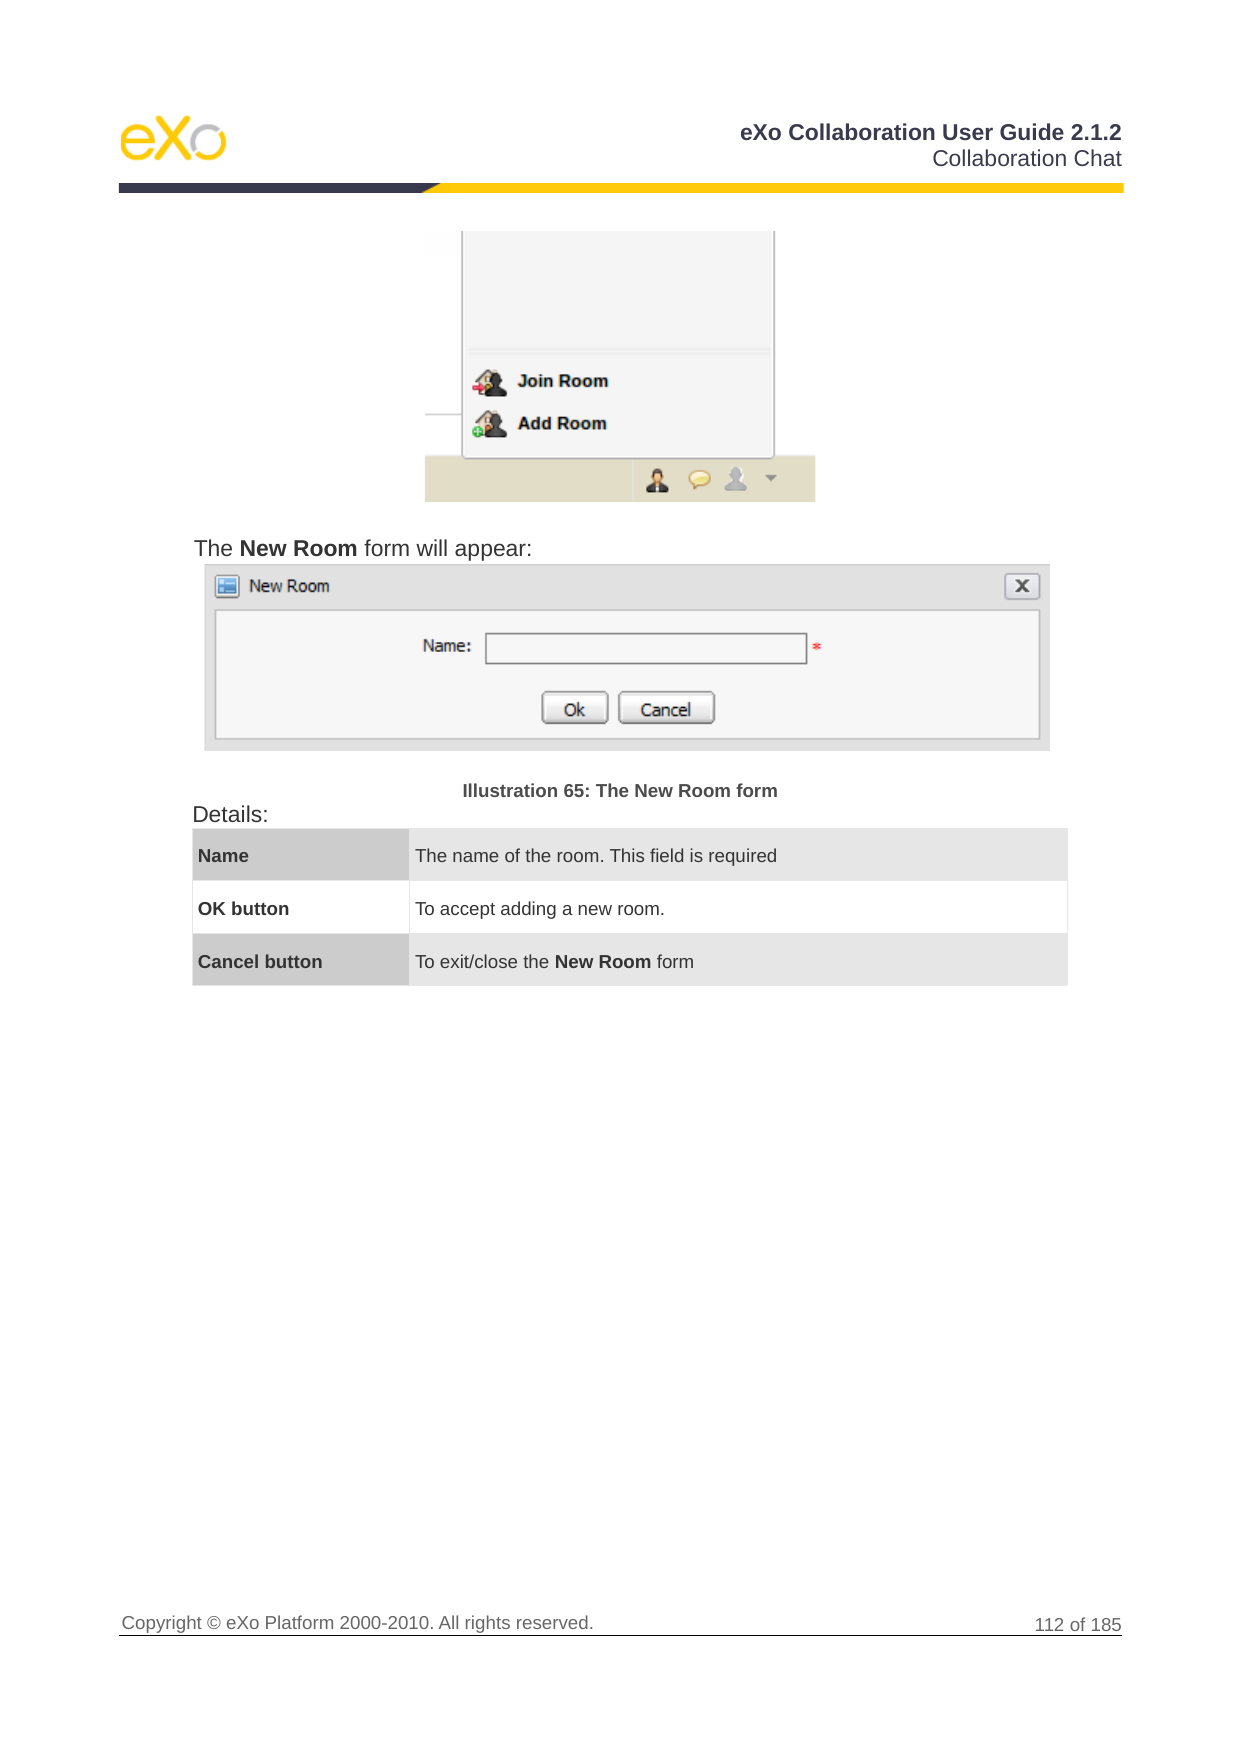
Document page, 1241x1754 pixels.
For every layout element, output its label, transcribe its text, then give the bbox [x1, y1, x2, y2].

text Details: [190, 751, 1122, 827]
picture [424, 231, 816, 502]
table_cell To exit/close the New Room form [410, 934, 1067, 985]
picture [120, 115, 227, 161]
picture [118, 183, 1124, 193]
table_cell OK button [193, 881, 409, 933]
table_header Name [193, 829, 409, 880]
table_cell To accept adding a new room. [410, 881, 1067, 933]
text Illustration 65: The New Room form [190, 639, 1050, 801]
table_cell Cancel button [193, 934, 409, 985]
list The New Room form will appear: [156, 535, 1122, 562]
table_header The name of the room. This field is required [410, 829, 1067, 880]
picture [204, 564, 1050, 751]
